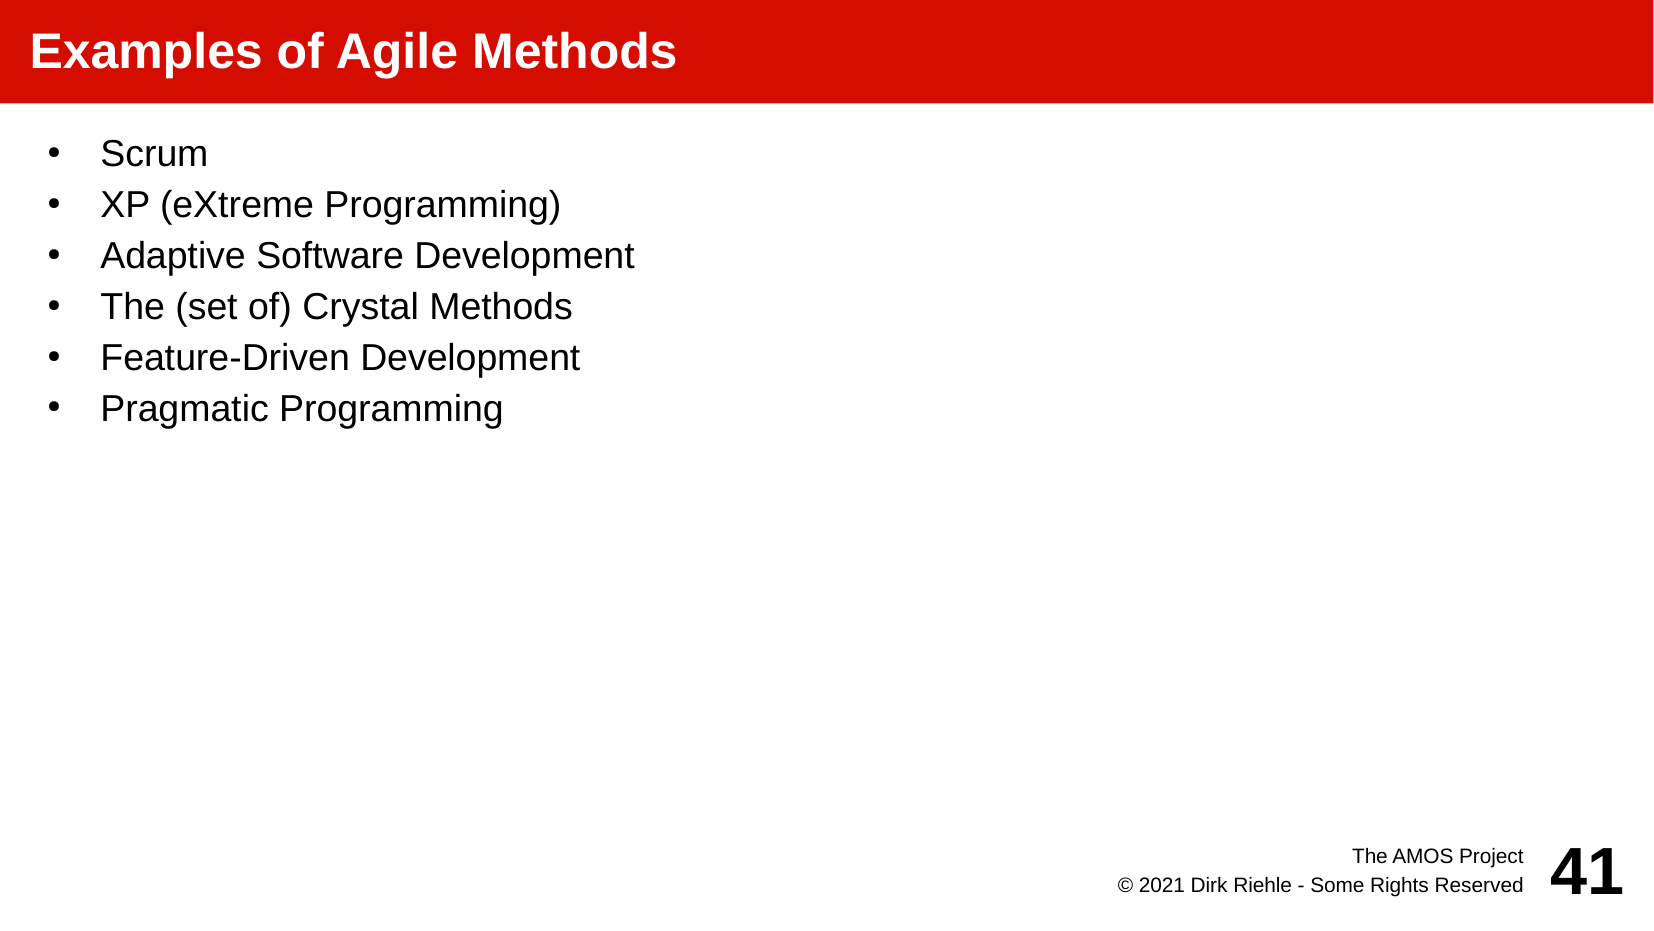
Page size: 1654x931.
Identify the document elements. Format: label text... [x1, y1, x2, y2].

list Scrum XP (eXtreme Programming) Adaptive Software Development The (set of) Crystal Methods Feature-Driven Development Pragmatic Programming [29, 132, 1625, 813]
title Examples of Agile Methods [0, 0, 1654, 104]
